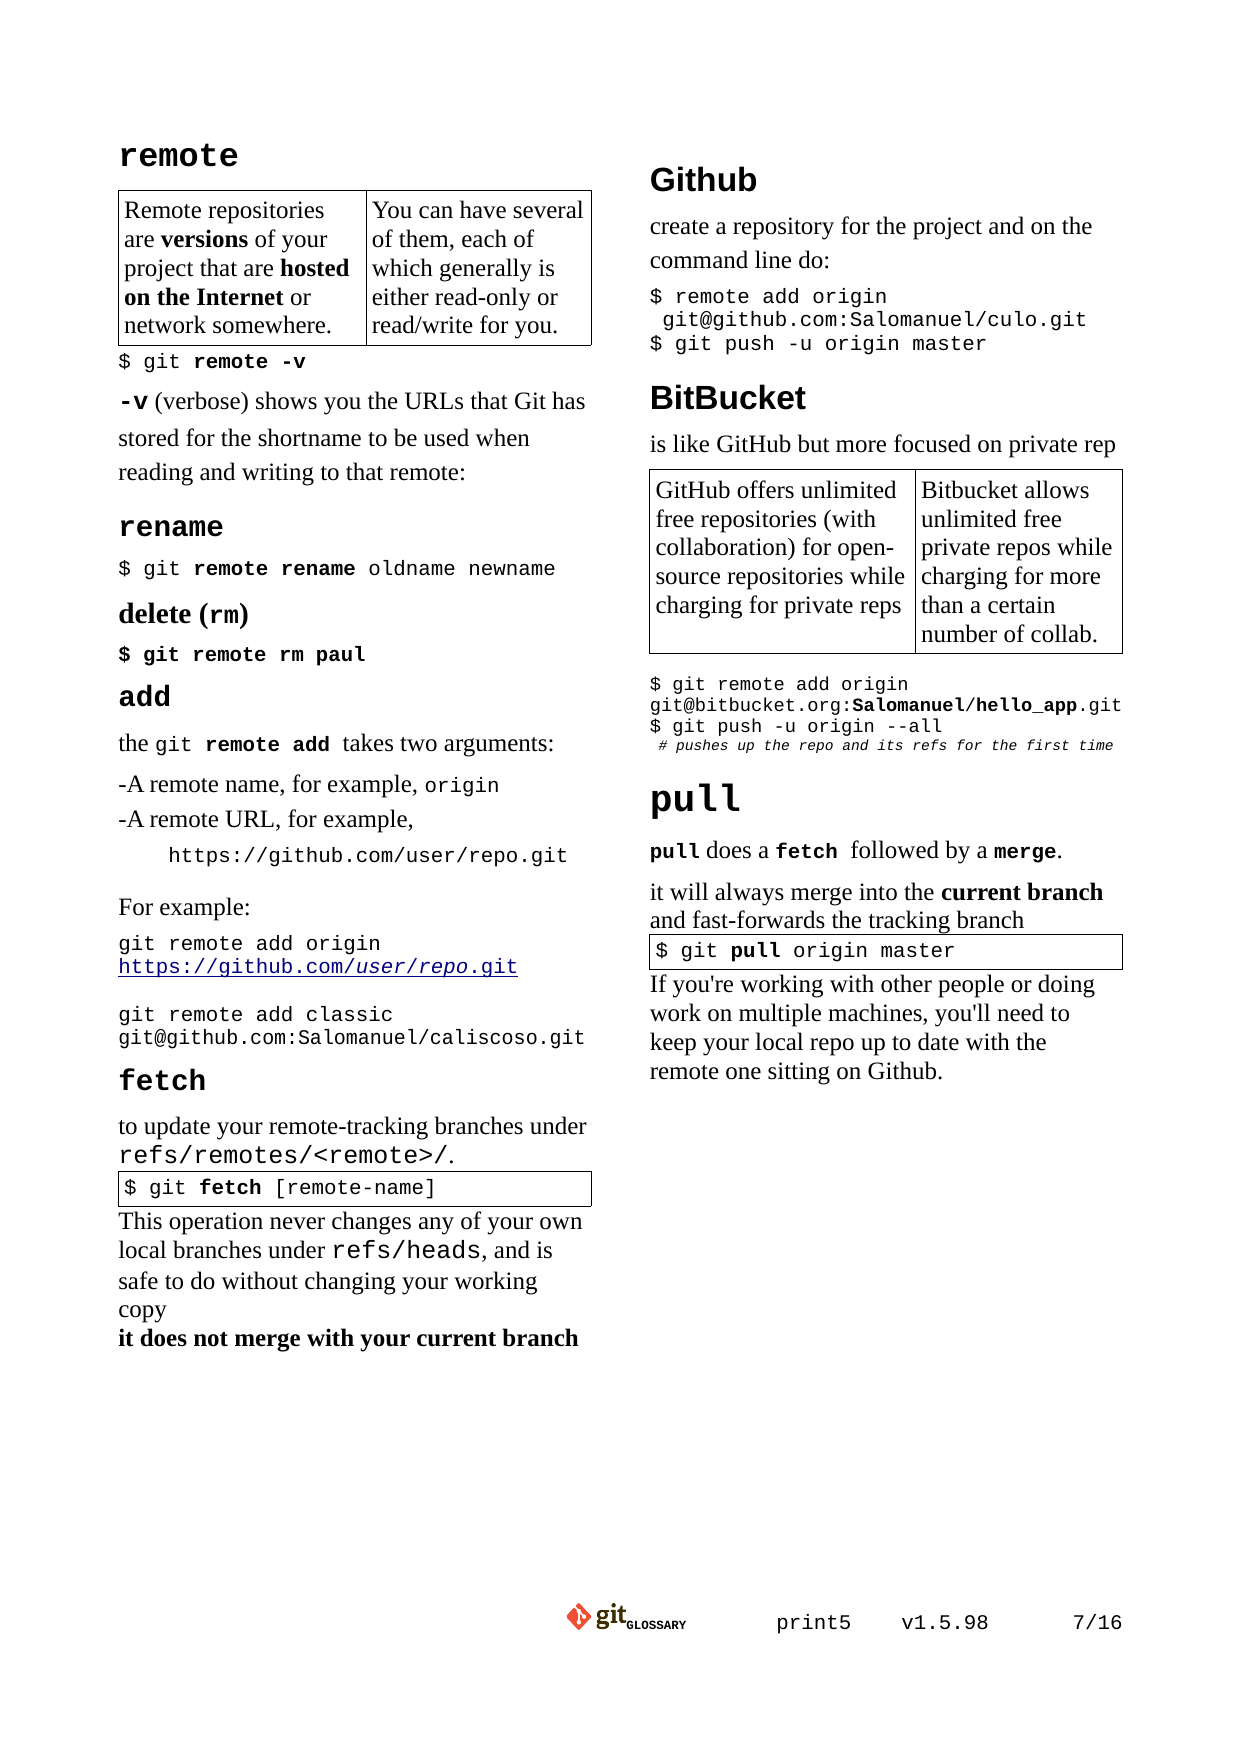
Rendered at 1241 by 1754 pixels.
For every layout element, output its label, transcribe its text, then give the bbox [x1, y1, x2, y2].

text # pushes up the repo and its refs for the first time [649, 738, 1122, 755]
text $ git remote add origin git@bitbucket.org:Salomanuel/hello_app.git [649, 674, 1122, 717]
table_header $ git pull origin master [650, 935, 1122, 969]
table_header $ git fetch [remote-name] [119, 1172, 591, 1206]
text https://github.com/user/repo.git [118, 845, 591, 869]
text the git remote add takes two arguments: [118, 728, 591, 757]
text is like GitHub but more focused on private rep [649, 429, 1122, 457]
text it does not merge with your current branch [118, 1323, 591, 1352]
text -v (verbose) shows you the URLs that Git has stored for the shortname to be used when reading and writing to that remote: [118, 386, 591, 486]
text git remote add classic git@github.com:Salomanuel/caliscoso.git [118, 1004, 591, 1051]
text $ git push -u origin --all [649, 717, 1122, 738]
text git remote add origin https://github.com/user/repo.git [118, 933, 591, 980]
subtitle fetch [118, 1066, 591, 1099]
text This operation never changes any of your own local branches under refs/heads, and is safe to do without changing your working copy [118, 1207, 591, 1323]
subtitle pull [649, 780, 1122, 823]
text For example: [118, 892, 591, 921]
text If you're working with other people or doing work on multiple machines, you'll need to keep your local repo up to date with the remote one sitting on Github. [649, 970, 1122, 1084]
subtitle rename [118, 512, 591, 546]
text $ git push -u origin master [649, 333, 1122, 357]
text pull does a fetch followed by a merge. [649, 835, 1122, 865]
table_header You can have several of them, each of which generally is either read-only or read/write for you. [367, 191, 591, 345]
subtitle delete (rm) [118, 596, 591, 631]
text $ git remote -v [118, 346, 591, 374]
text -A remote name, for example, origin [118, 769, 591, 799]
text $ git remote rename oldname newname [118, 558, 591, 582]
subtitle Github [649, 160, 1122, 198]
subtitle BitBucket [649, 378, 1122, 416]
text it will always merge into the current branch and fast-forwards the tracking branch [649, 877, 1122, 934]
text -A remote URL, for example, [118, 804, 591, 833]
picture [566, 1603, 627, 1630]
subtitle remote [118, 139, 591, 177]
text git@github.com:Salomanuel/culo.git [649, 309, 1122, 333]
text $ git remote rm paul [118, 644, 591, 667]
text $ remote add origin [649, 286, 1122, 309]
text to update your remote-tracking branches under refs/remotes/<remote>/. [118, 1111, 591, 1171]
table_header GitHub offers unlimited free repositories (with collaboration) for open-source repositories while charging for private reps [650, 470, 915, 653]
table_header Bitbucket allows unlimited free private repos while charging for more than a certain number of collab. [916, 470, 1122, 653]
text create a repository for the project and on the command line do: [649, 211, 1122, 274]
subtitle add [118, 682, 591, 715]
table_header Remote repositories are versions of your project that are hosted on the Internet or network somewhere. [119, 191, 366, 345]
